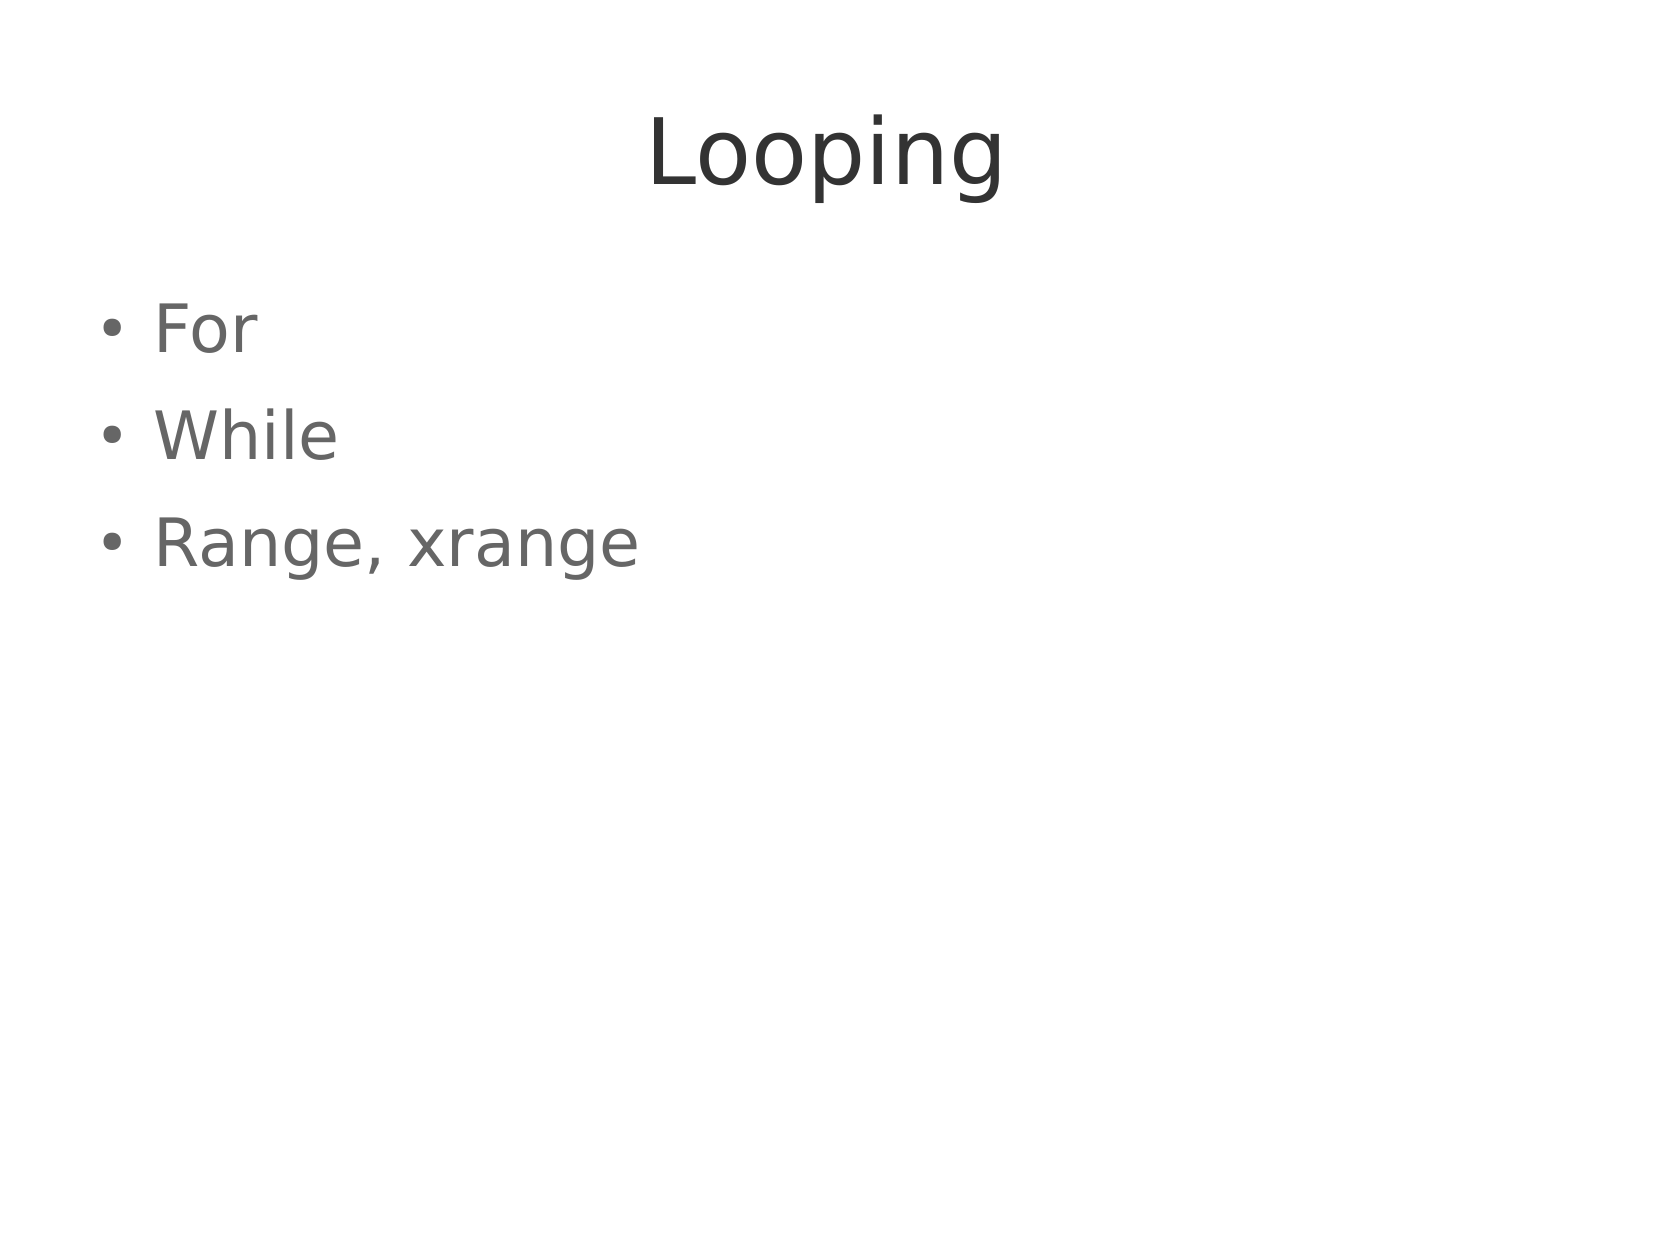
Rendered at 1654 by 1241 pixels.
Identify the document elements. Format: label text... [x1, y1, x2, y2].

title Looping [82, 56, 1571, 250]
list For While Range, xrange [82, 290, 1571, 1109]
